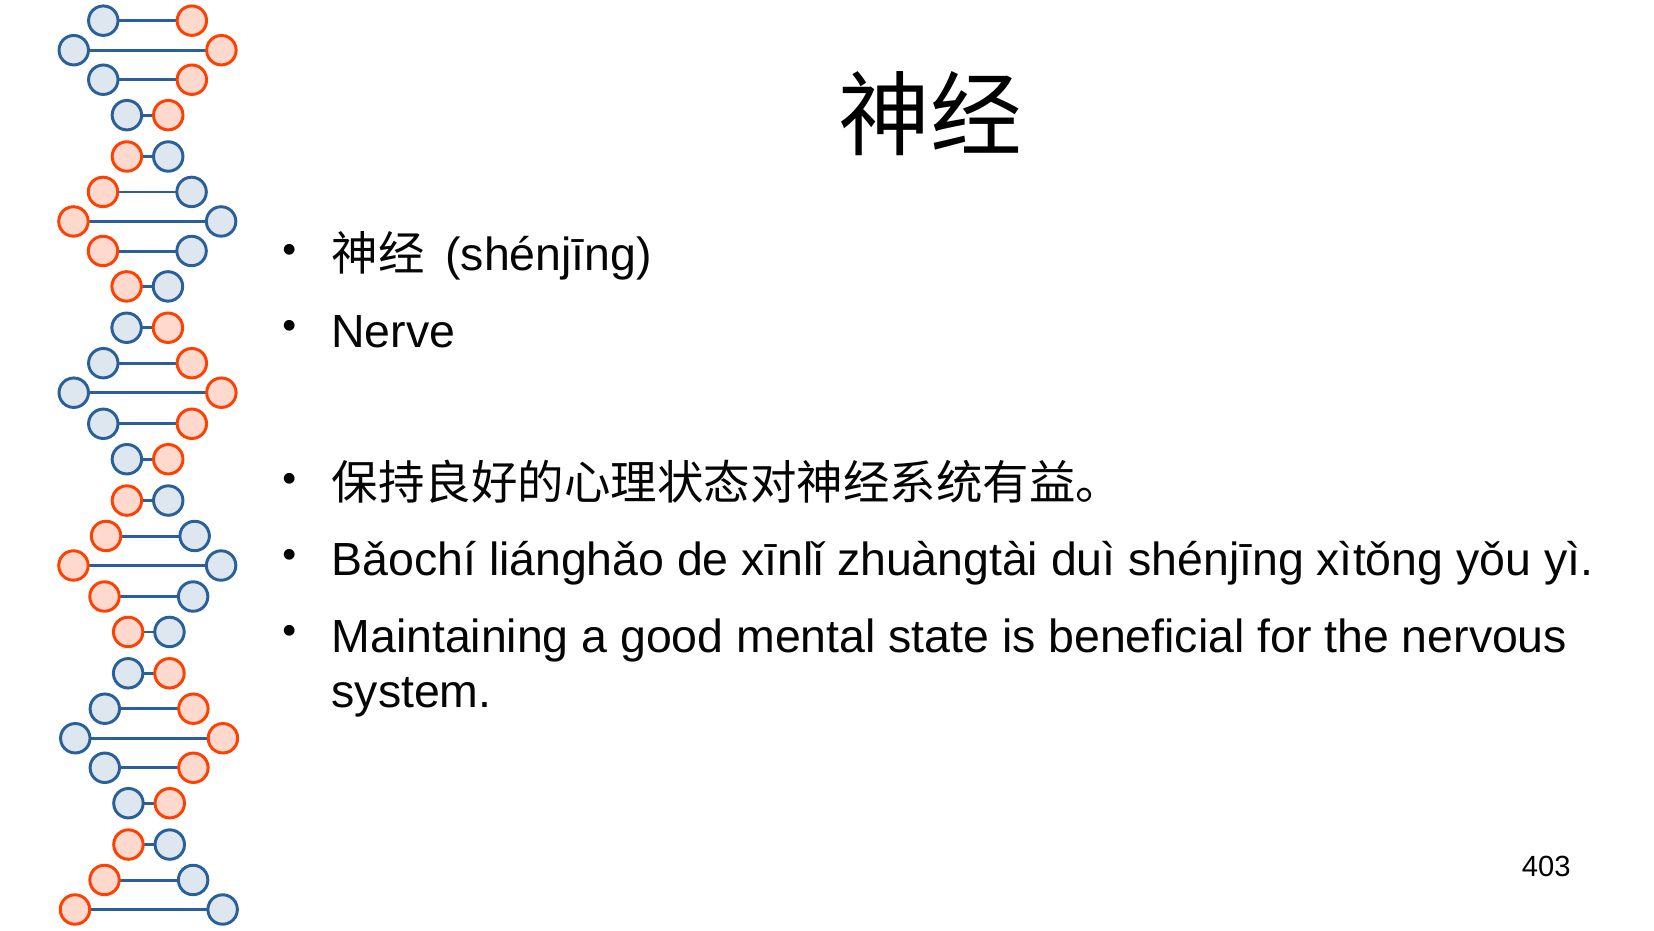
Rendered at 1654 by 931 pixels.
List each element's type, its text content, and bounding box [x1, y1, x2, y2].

title 神经 [265, 35, 1595, 189]
list 神经 (shénjīng) Nerve 保持良好的心理状态对神经系统有益。 Bǎochí liánghǎo de xīnlǐ zhuàngtài duì shénjīng xìtǒng yǒu yì. Maintaining a good mental state is beneficial for the nervous system. [265, 224, 1595, 764]
